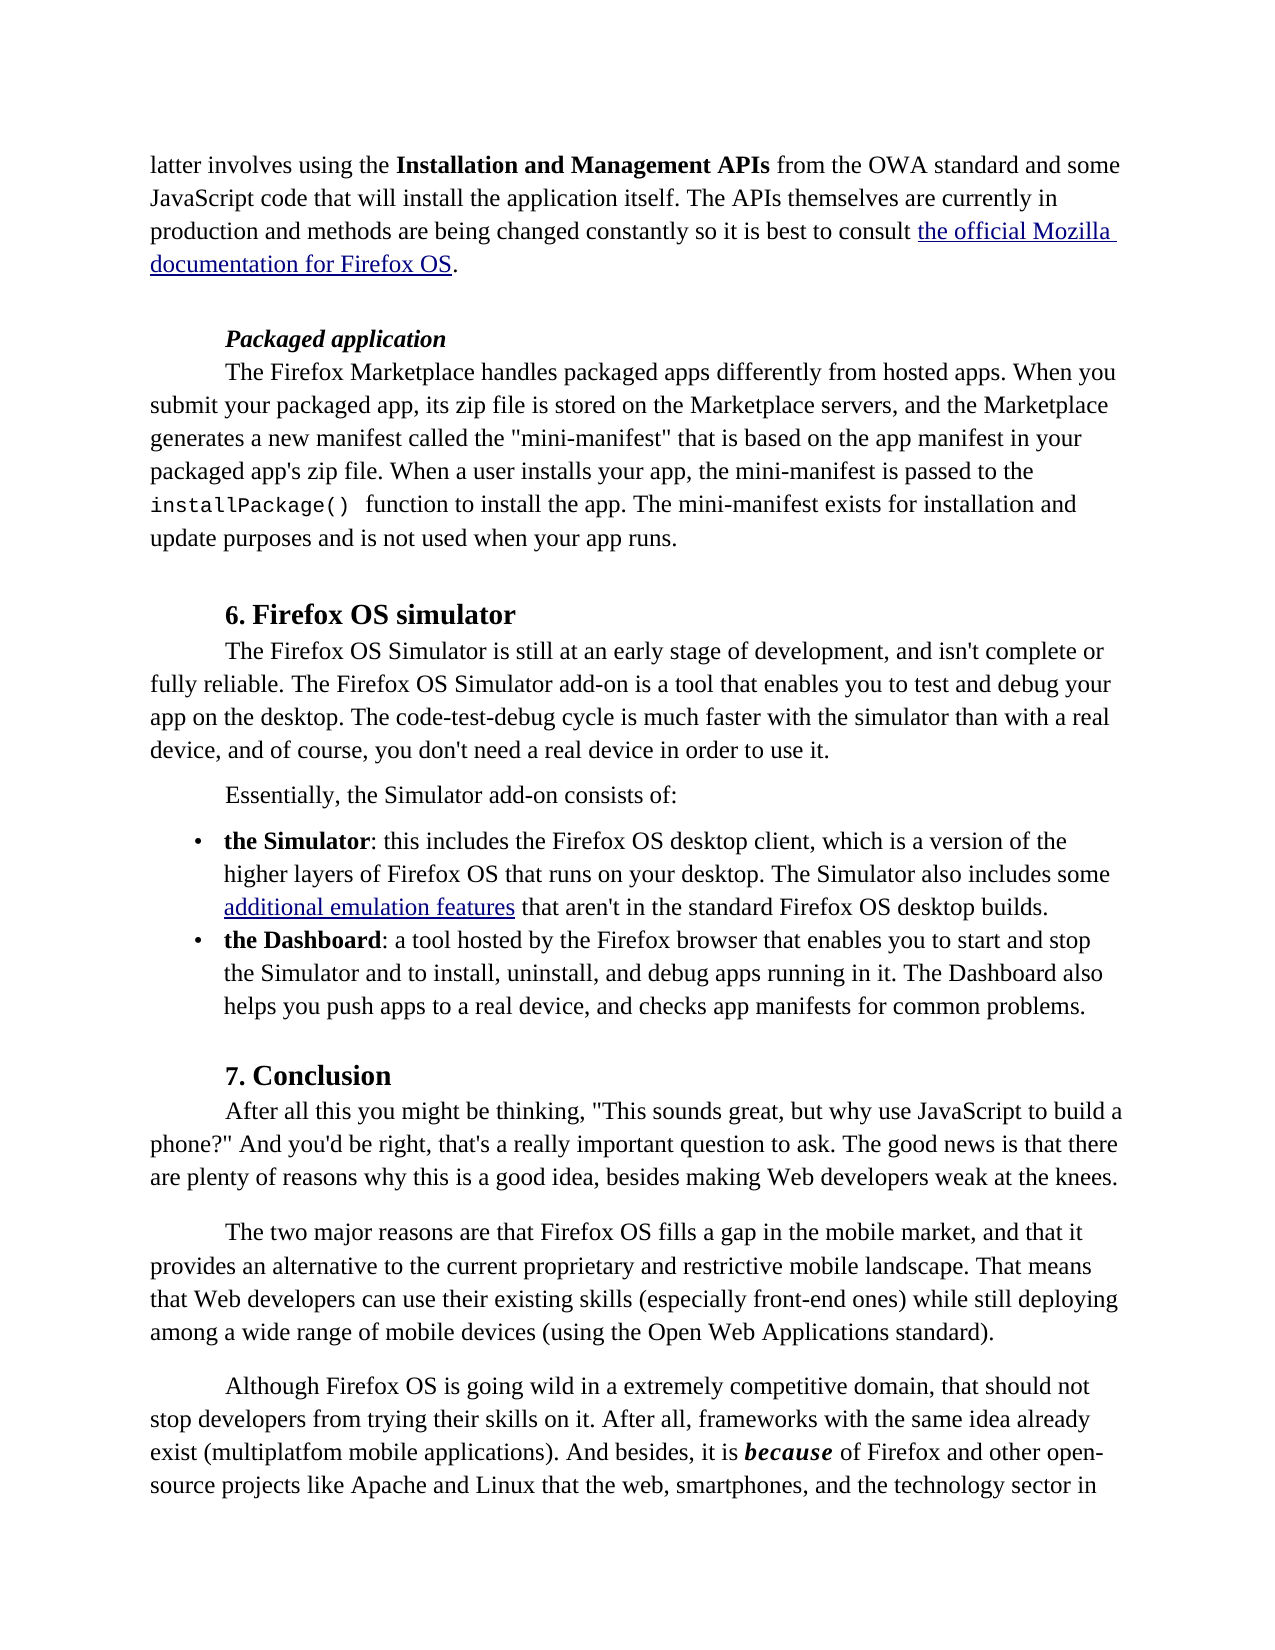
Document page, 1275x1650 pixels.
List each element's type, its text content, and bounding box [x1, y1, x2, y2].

text Although Firefox OS is going wild in a extremely competitive domain, that should not stop developers from trying their skills on it. After all, frameworks with the same idea already exist (multiplatfom mobile applications). And besides, it is because of Firefox and other open-source projects like Apache and Linux that the web, smartphones, and the technology sector in [150, 1371, 1125, 1498]
text The two major reasons are that Firefox OS fills a gap in the mobile market, and that it provides an alternative to the current proprietary and restrictive mobile landscape. That means that Web developers can use their existing skills (especially front-end ones) while still deploying among a wide range of mobile devices (using the Open Web Applications standard). [150, 1216, 1125, 1346]
subtitle Conclusion [225, 1058, 1125, 1091]
text After all this you might be thinking, "This sounds great, but why use JavaScript to build a phone?" And you'd be right, that's a really important question to ask. The good news is that there are plenty of reasons why this is a good idea, besides making Web developers weak at the knees. [150, 1096, 1125, 1191]
text Essentially, the Simulator add-on consists of: [150, 781, 1125, 809]
list the Dashboard: a tool hosted by the Firefox browser that enables you to start and stop the Simulator and to install, uninstall, and debug apps running in it. The Dashboard also helps you push apps to a real device, and checks app manifests for common problems. [194, 925, 1125, 1020]
list the Simulator: this includes the Firefox OS desktop client, which is a version of the higher layers of Firefox OS that runs on your desktop. The Simulator also includes some additional emulation features that aren't in the standard Firefox OS desktop builds. [194, 826, 1125, 921]
subtitle Packaged application [225, 324, 1125, 352]
text The Firefox Marketplace handles packaged apps differently from hosted apps. When you submit your packaged app, its zip file is stored on the Marketplace servers, and the Marketplace generates a new manifest called the "mini-manifest" that is based on the app manifest in your packaged app's zip file. When a user installs your app, the mini-manifest is passed to the installPackage() function to install the app. The mini-manifest exists for installation and update purposes and is not used when your app runs. [150, 357, 1125, 552]
subtitle Firefox OS simulator [225, 597, 1125, 631]
text The Firefox OS Simulator is still at an early stage of development, and isn't complete or fully reliable. The Firefox OS Simulator add-on is a tool that enables you to test and debug your app on the desktop. The code-test-debug cycle is much faster with the simulator than with a real device, and of course, you don't need a real device in order to use it. [150, 636, 1125, 764]
text latter involves using the Installation and Management APIs from the OWA standard and some JavaScript code that will install the application itself. The APIs themselves are currently in production and methods are being changed constantly so it is best to consult the official Mozilla documentation for Firefox OS. [150, 150, 1125, 278]
